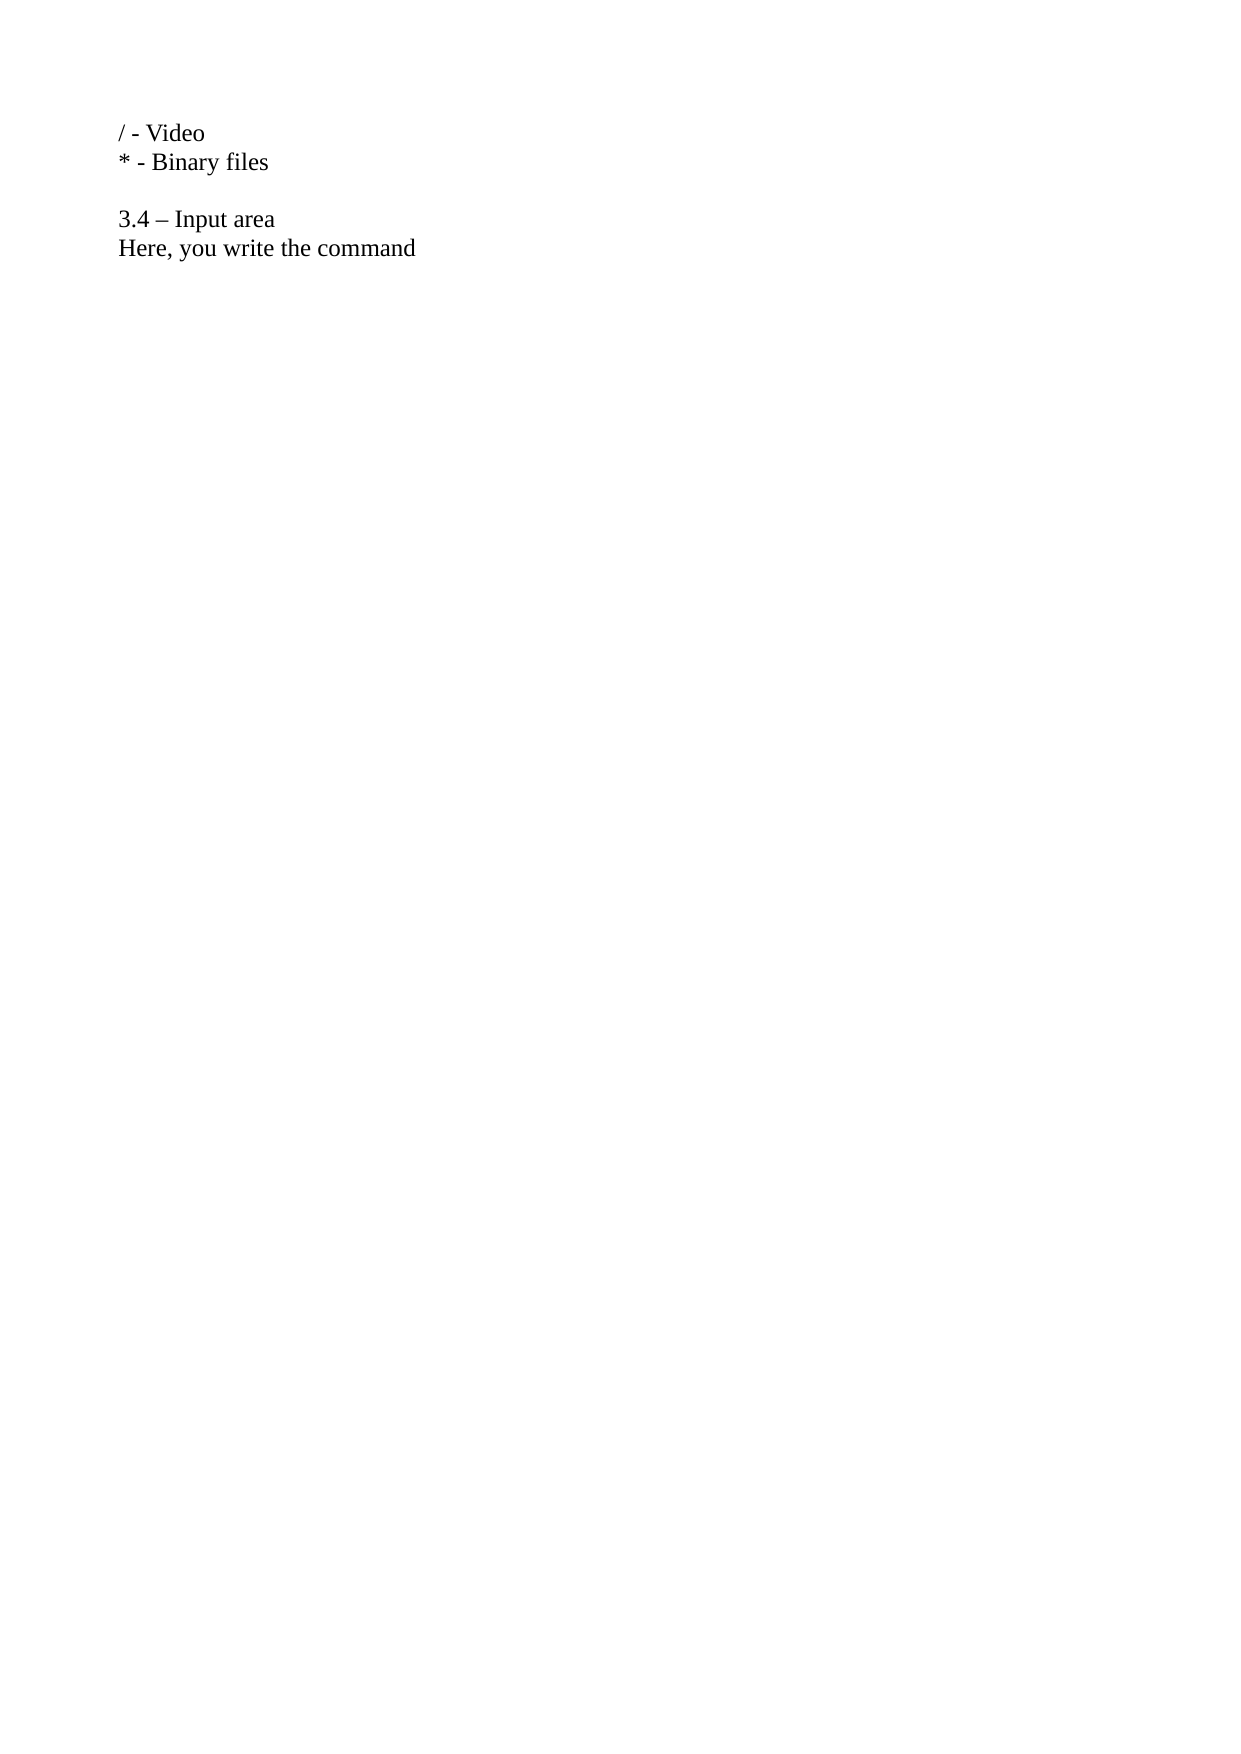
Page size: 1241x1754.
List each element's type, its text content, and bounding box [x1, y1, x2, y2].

text 3.4 – Input area [118, 204, 1122, 233]
text Here, you write the command [118, 233, 1122, 262]
text / - Video [118, 118, 1122, 147]
text * - Binary files [118, 147, 1122, 176]
